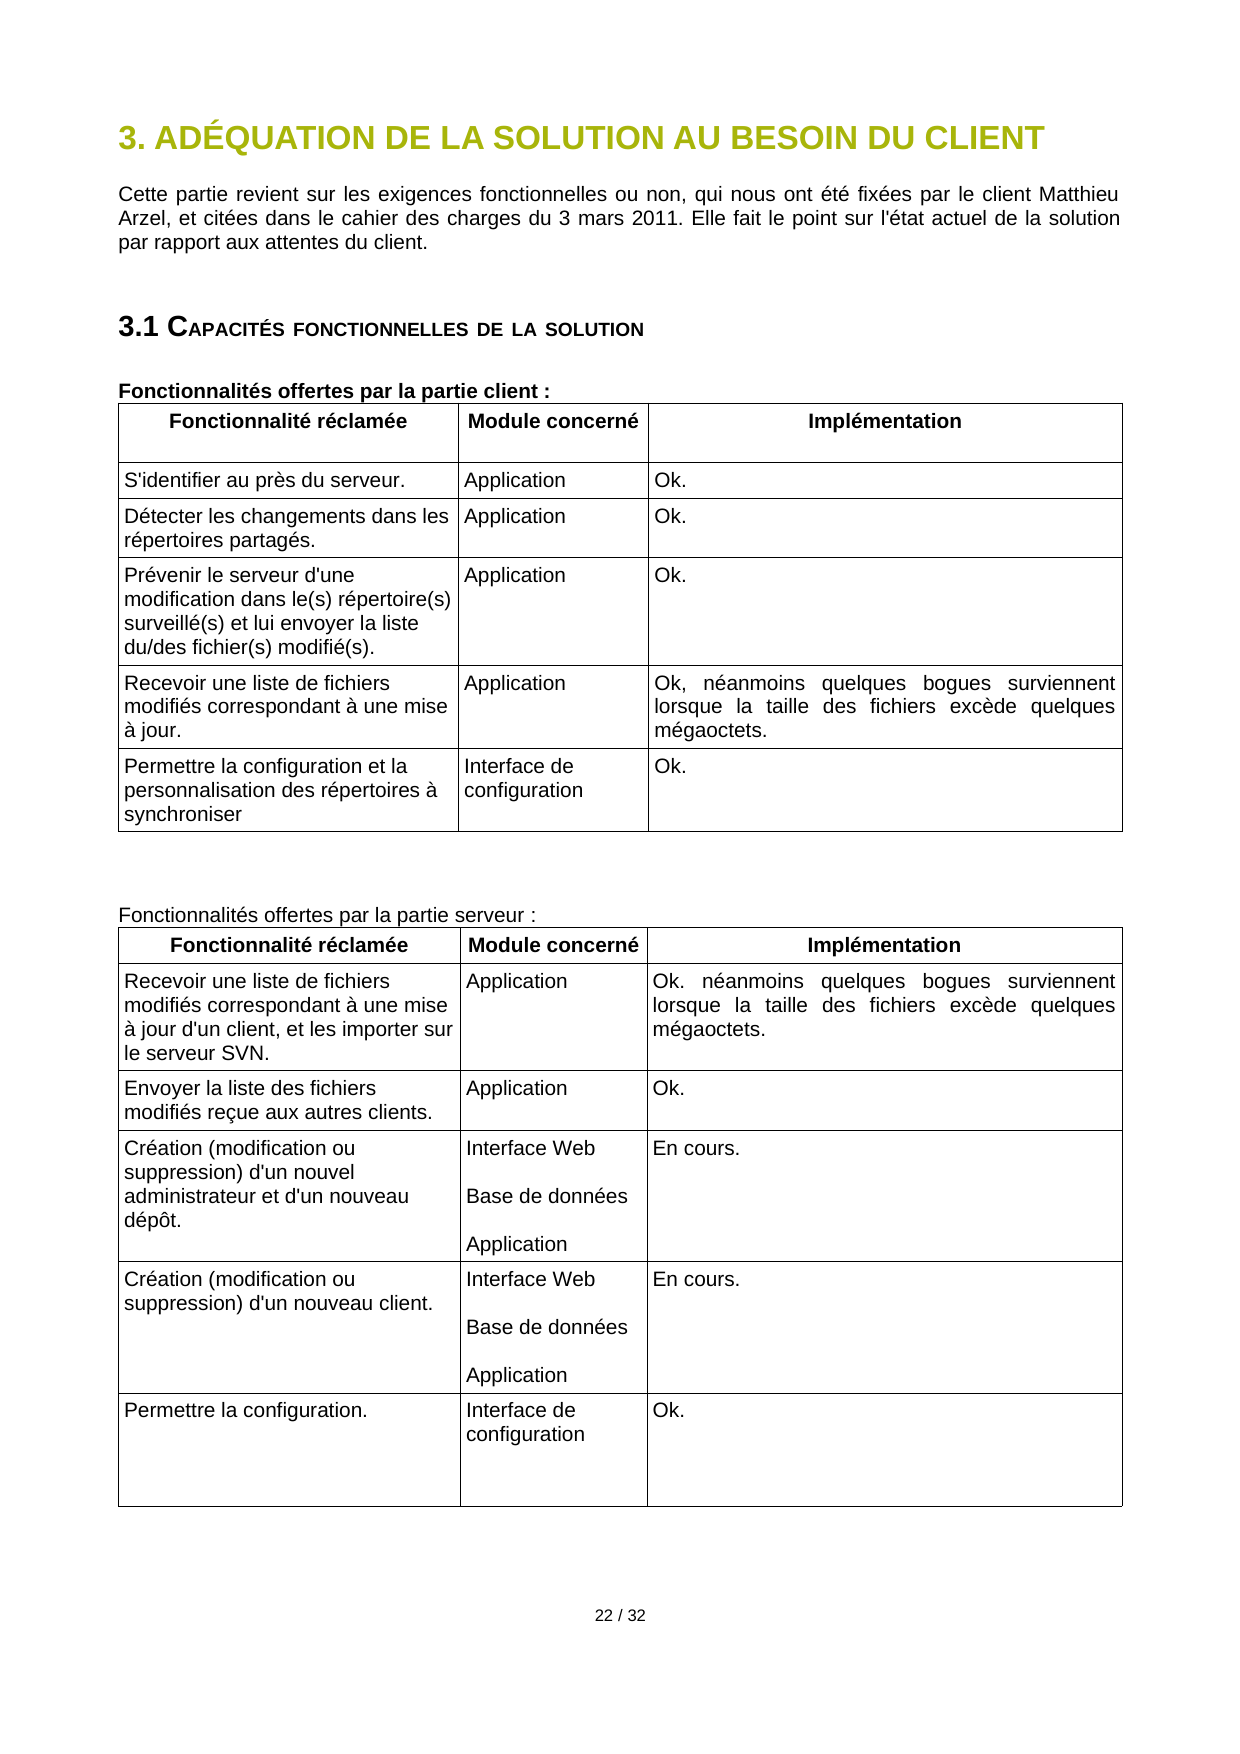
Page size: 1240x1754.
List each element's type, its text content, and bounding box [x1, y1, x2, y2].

table_cell En cours. [648, 1262, 1122, 1392]
table_cell En cours. [648, 1131, 1122, 1261]
table_cell S'identifier au près du serveur. [119, 463, 458, 498]
text Cette partie revient sur les exigences fonctionnelles ou non, qui nous ont été fixées par le client Matthieu Arzel, et citées dans le cahier des charges du 3 mars 2011. Elle fait le point sur l'état actuel de la solution par rapport aux attentes du client. [118, 182, 1121, 253]
table_cell Application [459, 499, 648, 557]
table_cell Ok, néanmoins quelques bogues surviennent lorsque la taille des fichiers excède quelques mégaoctets. [649, 666, 1122, 748]
table_cell Prévenir le serveur d'une modification dans le(s) répertoire(s) surveillé(s) et lui envoyer la liste du/des fichier(s) modifié(s). [119, 558, 458, 664]
table_header Module concerné [459, 404, 648, 462]
table_cell Permettre la configuration. [119, 1394, 460, 1506]
table_cell Application [461, 1071, 647, 1130]
table_header Fonctionnalité réclamée [119, 928, 460, 963]
table_cell Interface de configuration [461, 1394, 647, 1506]
table_header Module concerné [461, 928, 647, 963]
table_cell Interface Web Base de données Application [461, 1131, 647, 1261]
text Fonctionnalités offertes par la partie serveur : [118, 903, 1121, 927]
table_cell Ok. [649, 463, 1122, 498]
table_cell Interface Web Base de données Application [461, 1262, 647, 1392]
table_cell Ok. [649, 558, 1122, 664]
table_header Implémentation [648, 928, 1122, 963]
table_cell Ok. [649, 749, 1122, 831]
table_cell Application [461, 964, 647, 1070]
table_cell Recevoir une liste de fichiers modifiés correspondant à une mise à jour d'un client, et les importer sur le serveur SVN. [119, 964, 460, 1070]
table_cell Application [459, 558, 648, 664]
table_cell Ok. [648, 1071, 1122, 1130]
table_cell Envoyer la liste des fichiers modifiés reçue aux autres clients. [119, 1071, 460, 1130]
table_cell Application [459, 666, 648, 748]
subtitle Capacités fonctionnelles de la solution [118, 309, 1121, 342]
table_cell Création (modification ou suppression) d'un nouveau client. [119, 1262, 460, 1392]
table_header Fonctionnalité réclamée [119, 404, 458, 462]
table_cell Ok. [649, 499, 1122, 557]
table_header Implémentation [649, 404, 1122, 462]
subtitle Adéquation de la solution au besoin du client [118, 118, 1121, 157]
table_cell Permettre la configuration et la personnalisation des répertoires à synchroniser [119, 749, 458, 831]
table_cell Ok. [648, 1394, 1122, 1506]
table_cell Ok. néanmoins quelques bogues surviennent lorsque la taille des fichiers excède quelques mégaoctets. [648, 964, 1122, 1070]
text Fonctionnalités offertes par la partie client : [118, 379, 1121, 403]
table_cell Recevoir une liste de fichiers modifiés correspondant à une mise à jour. [119, 666, 458, 748]
table_cell Interface de configuration [459, 749, 648, 831]
table_cell Création (modification ou suppression) d'un nouvel administrateur et d'un nouveau dépôt. [119, 1131, 460, 1261]
table_cell Application [459, 463, 648, 498]
table_cell Détecter les changements dans les répertoires partagés. [119, 499, 458, 557]
